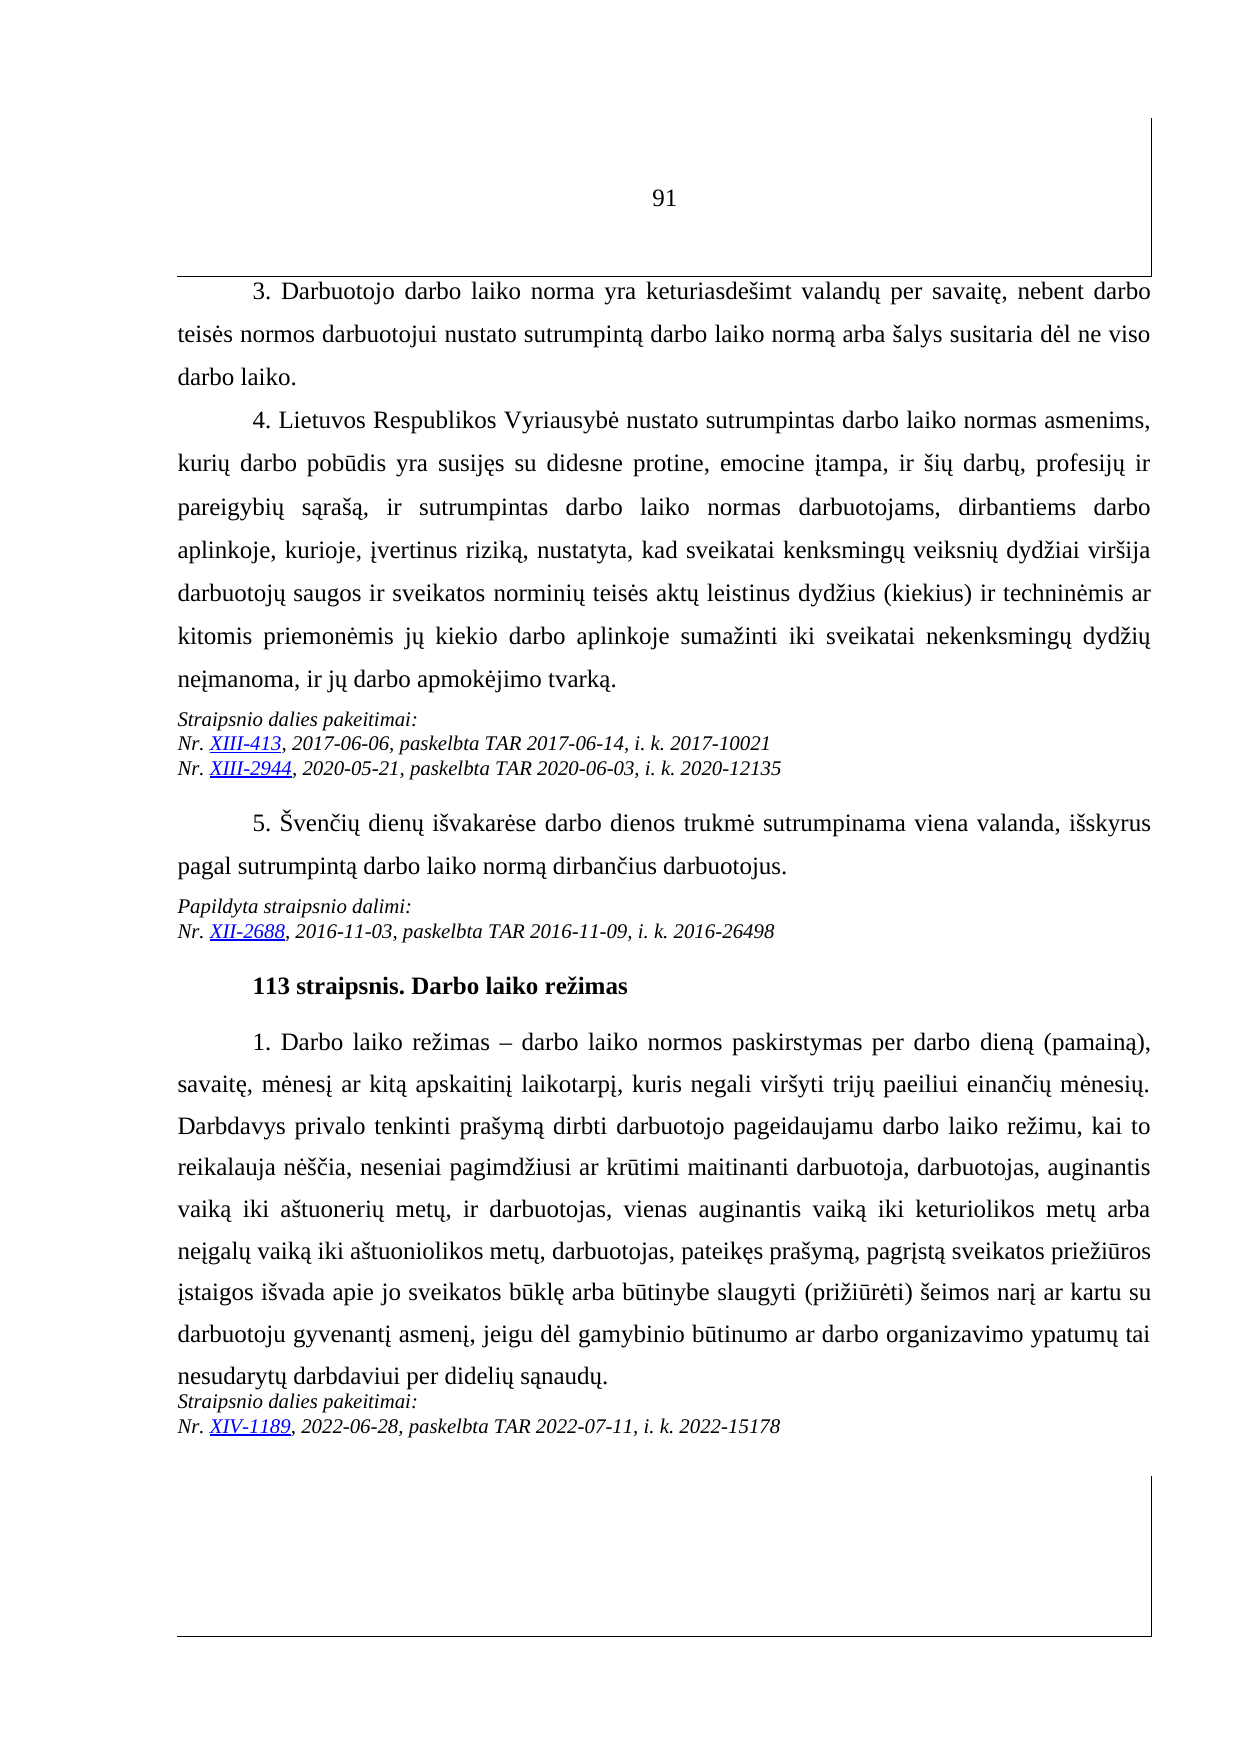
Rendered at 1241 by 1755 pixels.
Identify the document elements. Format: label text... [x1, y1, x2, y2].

text 1. Darbo laiko režimas – darbo laiko normos paskirstymas per darbo dieną (pamainą), savaitę, mėnesį ar kitą apskaitinį laikotarpį, kuris negali viršyti trijų paeiliui einančių mėnesių. Darbdavys privalo tenkinti prašymą dirbti darbuotojo pageidaujamu darbo laiko režimu, kai to reikalauja nėščia, neseniai pagimdžiusi ar krūtimi maitinanti darbuotoja, darbuotojas, auginantis vaiką iki aštuonerių metų, ir darbuotojas, vienas auginantis vaiką iki keturiolikos metų arba neįgalų vaiką iki aštuoniolikos metų, darbuotojas, pateikęs prašymą, pagrįstą sveikatos priežiūros įstaigos išvada apie jo sveikatos būklę arba būtinybe slaugyti (prižiūrėti) šeimos narį ar kartu su darbuotoju gyvenantį asmenį, jeigu dėl gamybinio būtinumo ar darbo organizavimo ypatumų tai nesudarytų darbdaviui per didelių sąnaudų. [177, 1014, 1152, 1389]
text Straipsnio dalies pakeitimai: [177, 707, 1152, 731]
text 4. Lietuvos Respublikos Vyriausybė nustato sutrumpintas darbo laiko normas asmenims, kurių darbo pobūdis yra susijęs su didesne protine, emocine įtampa, ir šių darbų, profesijų ir pareigybių sąrašą, ir sutrumpintas darbo laiko normas darbuotojams, dirbantiems darbo aplinkoje, kurioje, įvertinus riziką, nustatyta, kad sveikatai kenksmingų veiksnių dydžiai viršija darbuotojų saugos ir sveikatos norminių teisės aktų leistinus dydžius (kiekius) ir techninėmis ar kitomis priemonėmis jų kiekio darbo aplinkoje sumažinti iki sveikatai nekenksmingų dydžių neįmanoma, ir jų darbo apmokėjimo tvarką. [177, 405, 1152, 693]
text Nr. XII-2688, 2016-11-03, paskelbta TAR 2016-11-09, i. k. 2016-26498 [177, 918, 1152, 943]
text Nr. XIII-2944, 2020-05-21, paskelbta TAR 2020-06-03, i. k. 2020-12135 [177, 755, 1152, 779]
text Papildyta straipsnio dalimi: [177, 894, 1152, 918]
text Straipsnio dalies pakeitimai: [177, 1389, 1152, 1413]
text Nr. XIII-413, 2017-06-06, paskelbta TAR 2017-06-14, i. k. 2017-10021 [177, 731, 1152, 755]
text 3. Darbuotojo darbo laiko norma yra keturiasdešimt valandų per savaitę, nebent darbo teisės normos darbuotojui nustato sutrumpintą darbo laiko normą arba šalys susitaria dėl ne viso darbo laiko. [177, 276, 1152, 391]
subtitle 113 straipsnis. Darbo laiko režimas [177, 971, 1152, 1000]
text 5. Švenčių dienų išvakarėse darbo dienos trukmė sutrumpinama viena valanda, išskyrus pagal sutrumpintą darbo laiko normą dirbančius darbuotojus. [177, 808, 1152, 880]
text Nr. XIV-1189, 2022-06-28, paskelbta TAR 2022-07-11, i. k. 2022-15178 [177, 1413, 1152, 1438]
